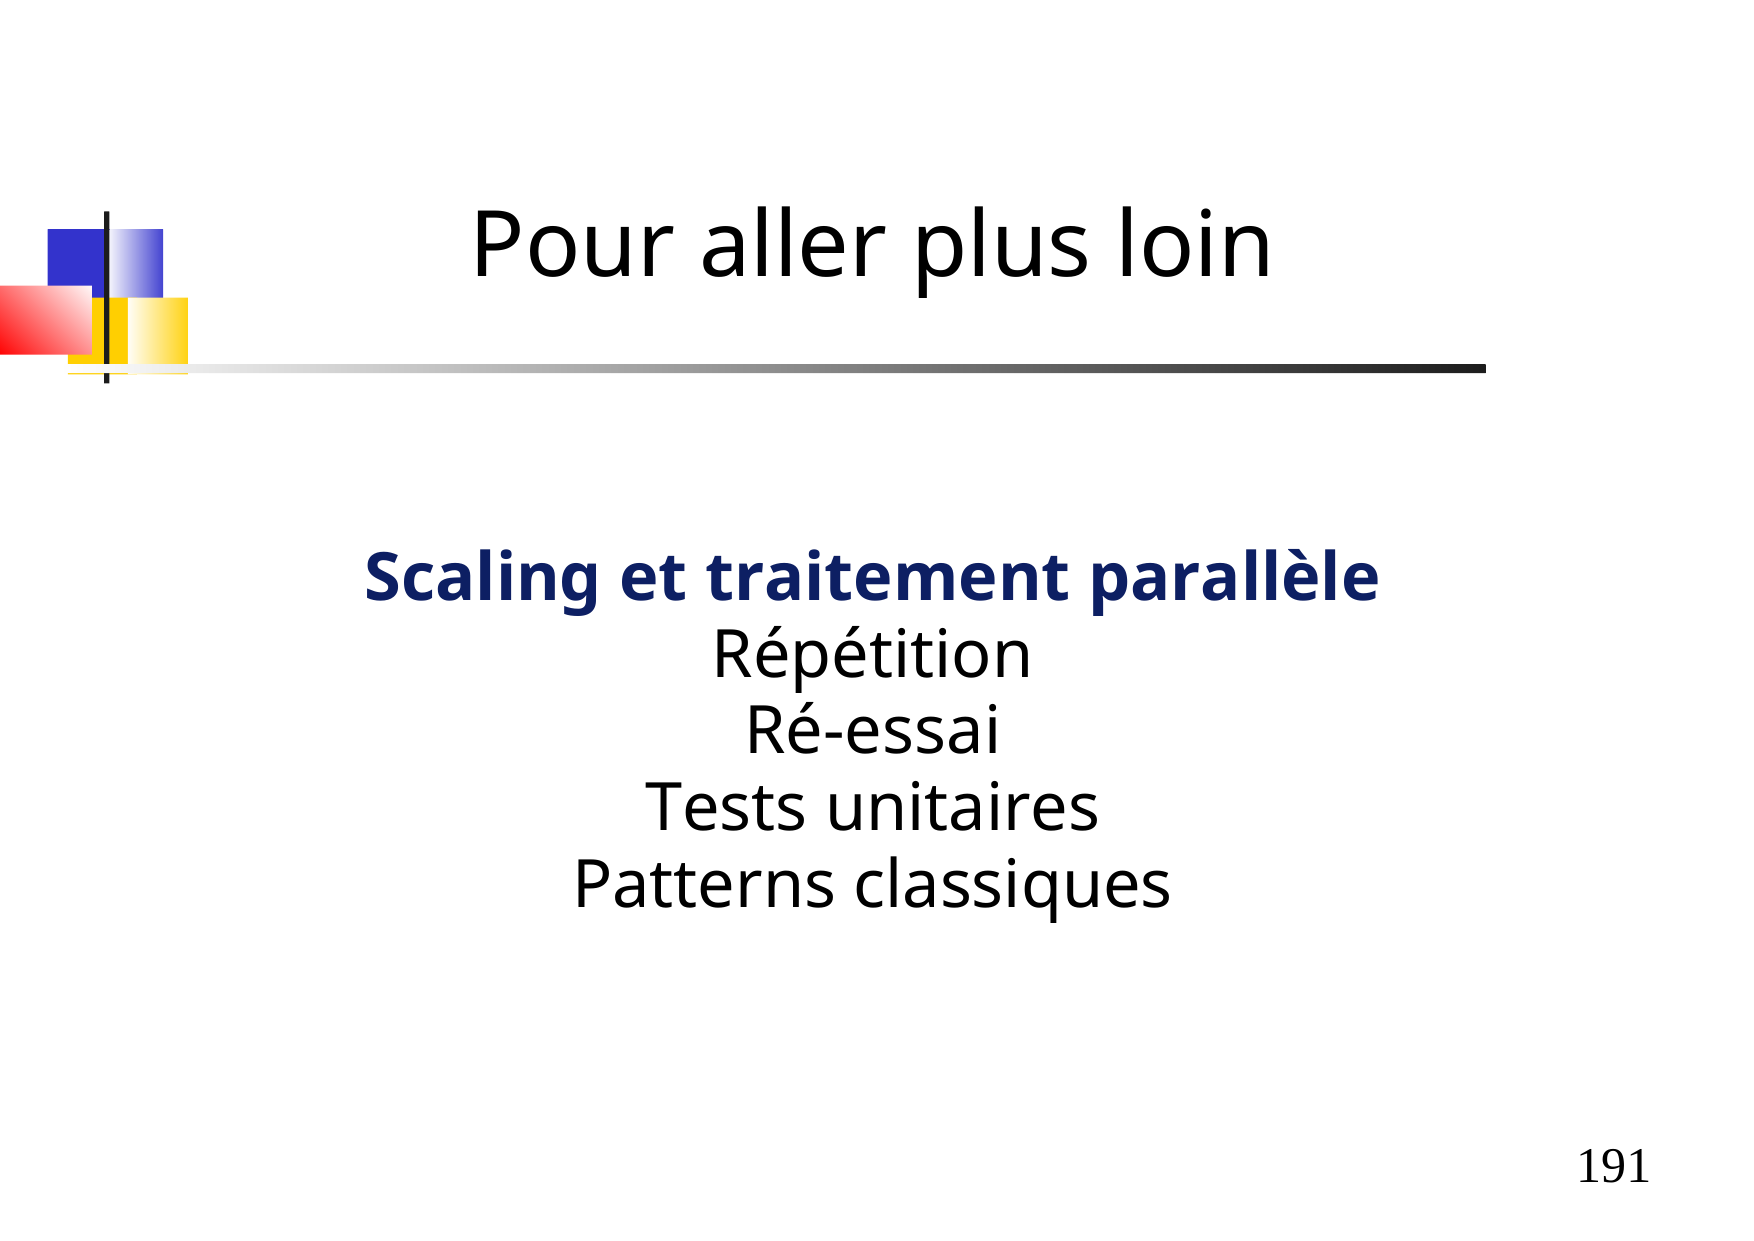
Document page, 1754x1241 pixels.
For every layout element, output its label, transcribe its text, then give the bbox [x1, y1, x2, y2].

title Pour aller plus loin [179, 139, 1567, 351]
subtitle Scaling et traitement parallèle Répétition Ré-essai Tests unitaires Patterns classiques [179, 371, 1567, 1091]
